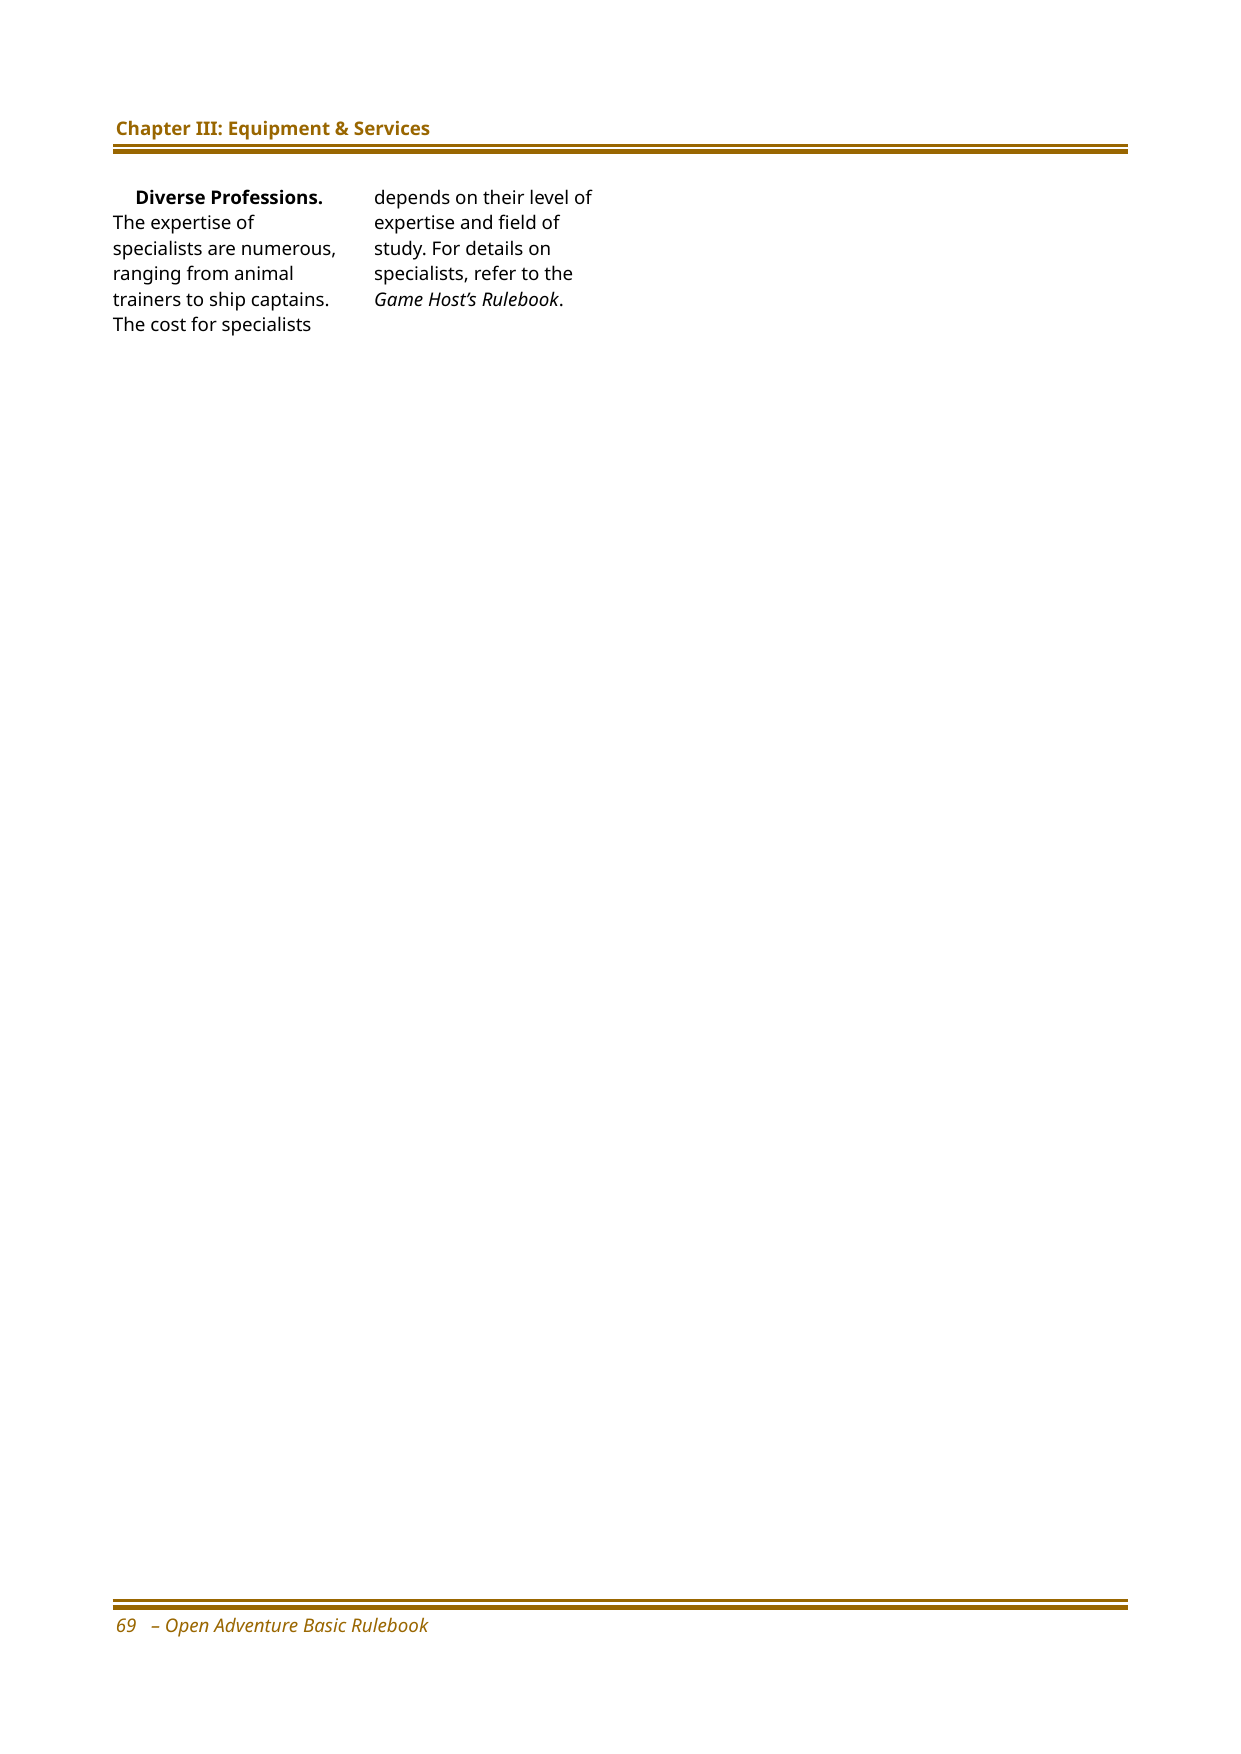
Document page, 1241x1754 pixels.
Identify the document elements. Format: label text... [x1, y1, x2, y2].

text depends on their level of expertise and field of study. For details on specialists, refer to the Game Host’s Rulebook. [374, 184, 605, 312]
text Diverse Professions. The expertise of specialists are numerous, ranging from animal trainers to ship captains. The cost for specialists [113, 184, 344, 337]
